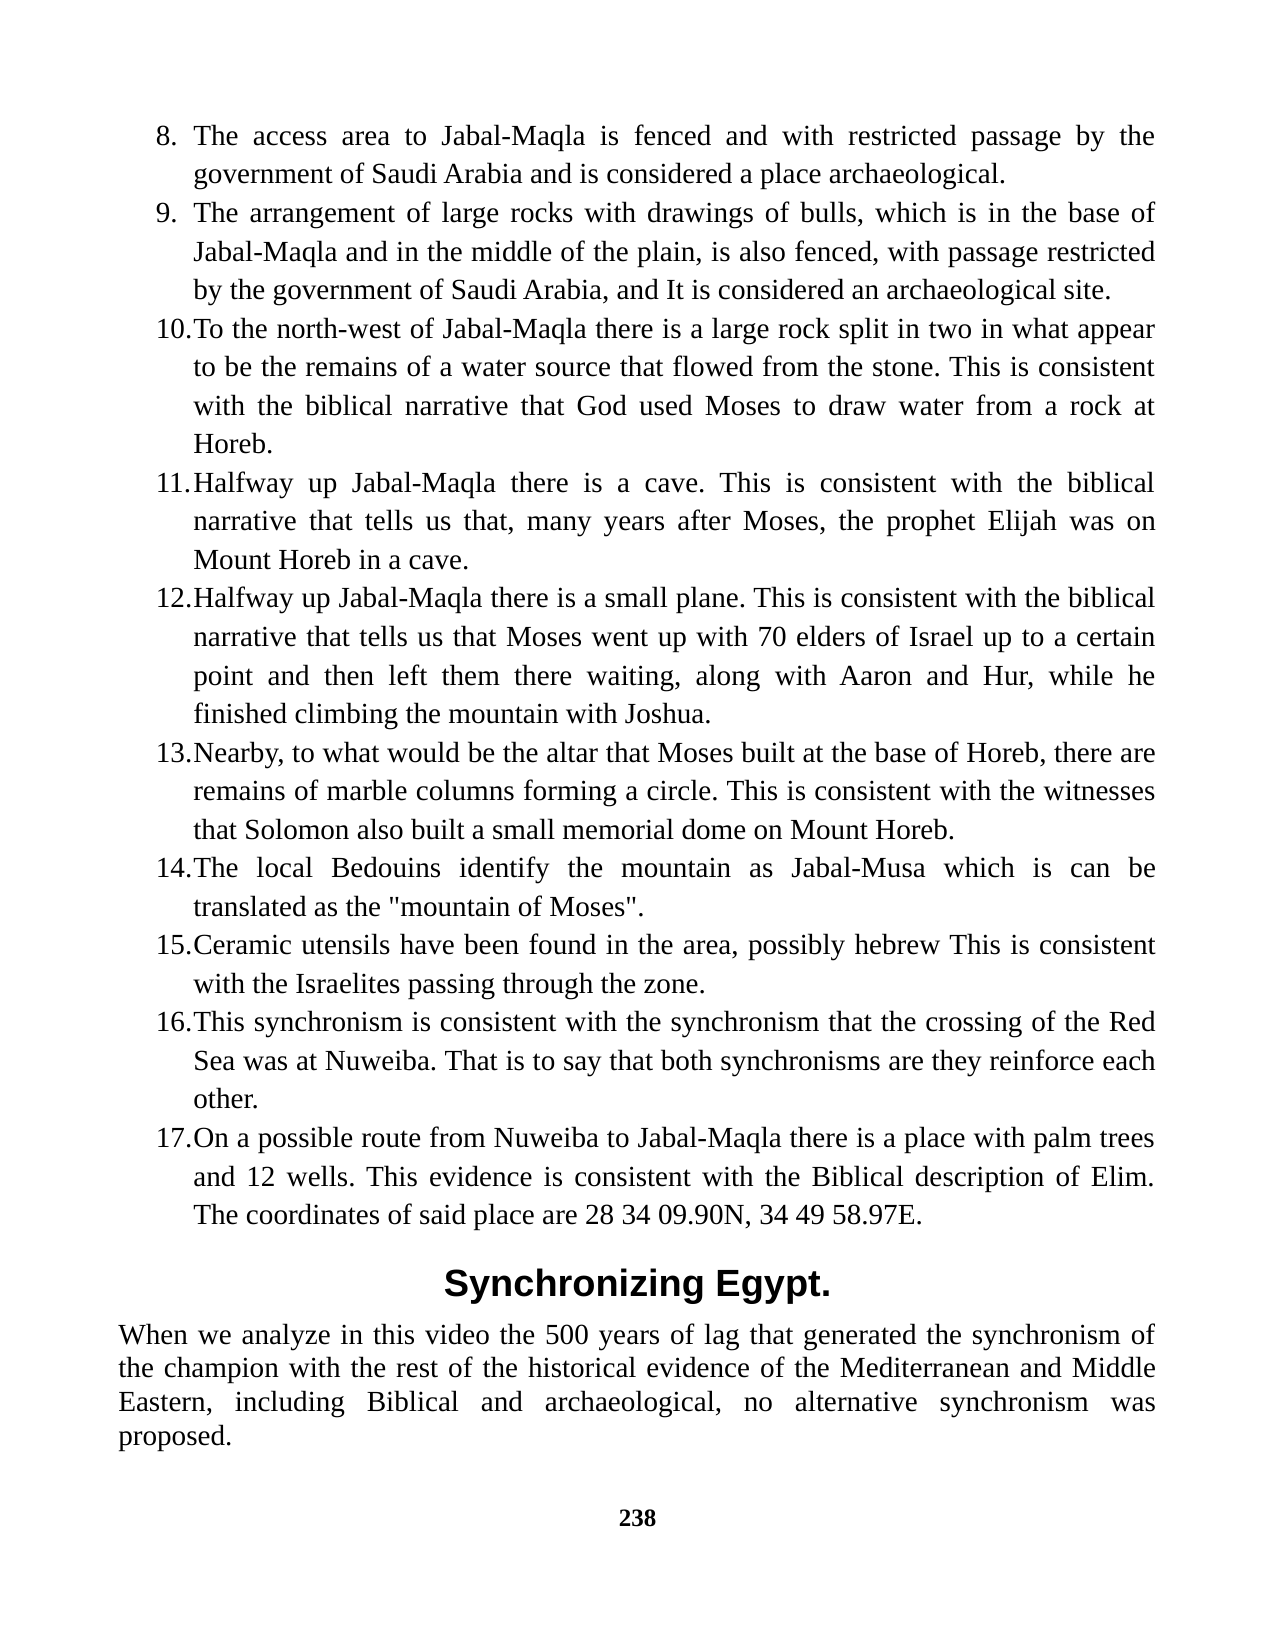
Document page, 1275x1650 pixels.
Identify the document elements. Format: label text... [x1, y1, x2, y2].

list To the north-west of Jabal-Maqla there is a large rock split in two in what appear to be the remains of a water source that flowed from the stone. This is consistent with the biblical narrative that God used Moses to draw water from a rock at Horeb. [156, 311, 1157, 460]
list The arrangement of large rocks with drawings of bulls, which is in the base of Jabal-Maqla and in the middle of the plain, is also fenced, with passage restricted by the government of Saudi Arabia, and It is considered an archaeological site. [156, 195, 1157, 306]
text When we analyze in this video the 500 years of lag that generated the synchronism of the champion with the rest of the historical evidence of the Mediterranean and Middle Eastern, including Biblical and archaeological, no alternative synchronism was proposed. [118, 1317, 1157, 1451]
list The access area to Jabal-Maqla is fenced and with restricted passage by the government of Saudi Arabia and is considered a place archaeological. [156, 118, 1157, 190]
subtitle Synchronizing Egypt. [118, 1261, 1157, 1304]
list The local Bedouins identify the mountain as Jabal-Musa which is can be translated as the "mountain of Moses". [156, 850, 1157, 922]
list Halfway up Jabal-Maqla there is a cave. This is consistent with the biblical narrative that tells us that, many years after Moses, the prophet Elijah was on Mount Horeb in a cave. [156, 465, 1157, 576]
list Nearby, to what would be the altar that Moses built at the base of Horeb, there are remains of marble columns forming a circle. This is consistent with the witnesses that Solomon also built a small memorial dome on Mount Horeb. [156, 735, 1157, 845]
list On a possible route from Nuweiba to Jabal-Maqla there is a place with palm trees and 12 wells. This evidence is consistent with the Biblical description of Elim. The coordinates of said place are 28 34 09.90N, 34 49 58.97E. [156, 1120, 1157, 1231]
list Halfway up Jabal-Maqla there is a small plane. This is consistent with the biblical narrative that tells us that Moses went up with 70 elders of Israel up to a certain point and then left them there waiting, along with Aaron and Hur, while he finished climbing the mountain with Joshua. [156, 581, 1157, 730]
list Ceramic utensils have been found in the area, possibly hebrew This is consistent with the Israelites passing through the zone. [156, 927, 1157, 999]
list This synchronism is consistent with the synchronism that the crossing of the Red Sea was at Nuweiba. That is to say that both synchronisms are they reinforce each other. [156, 1004, 1157, 1115]
